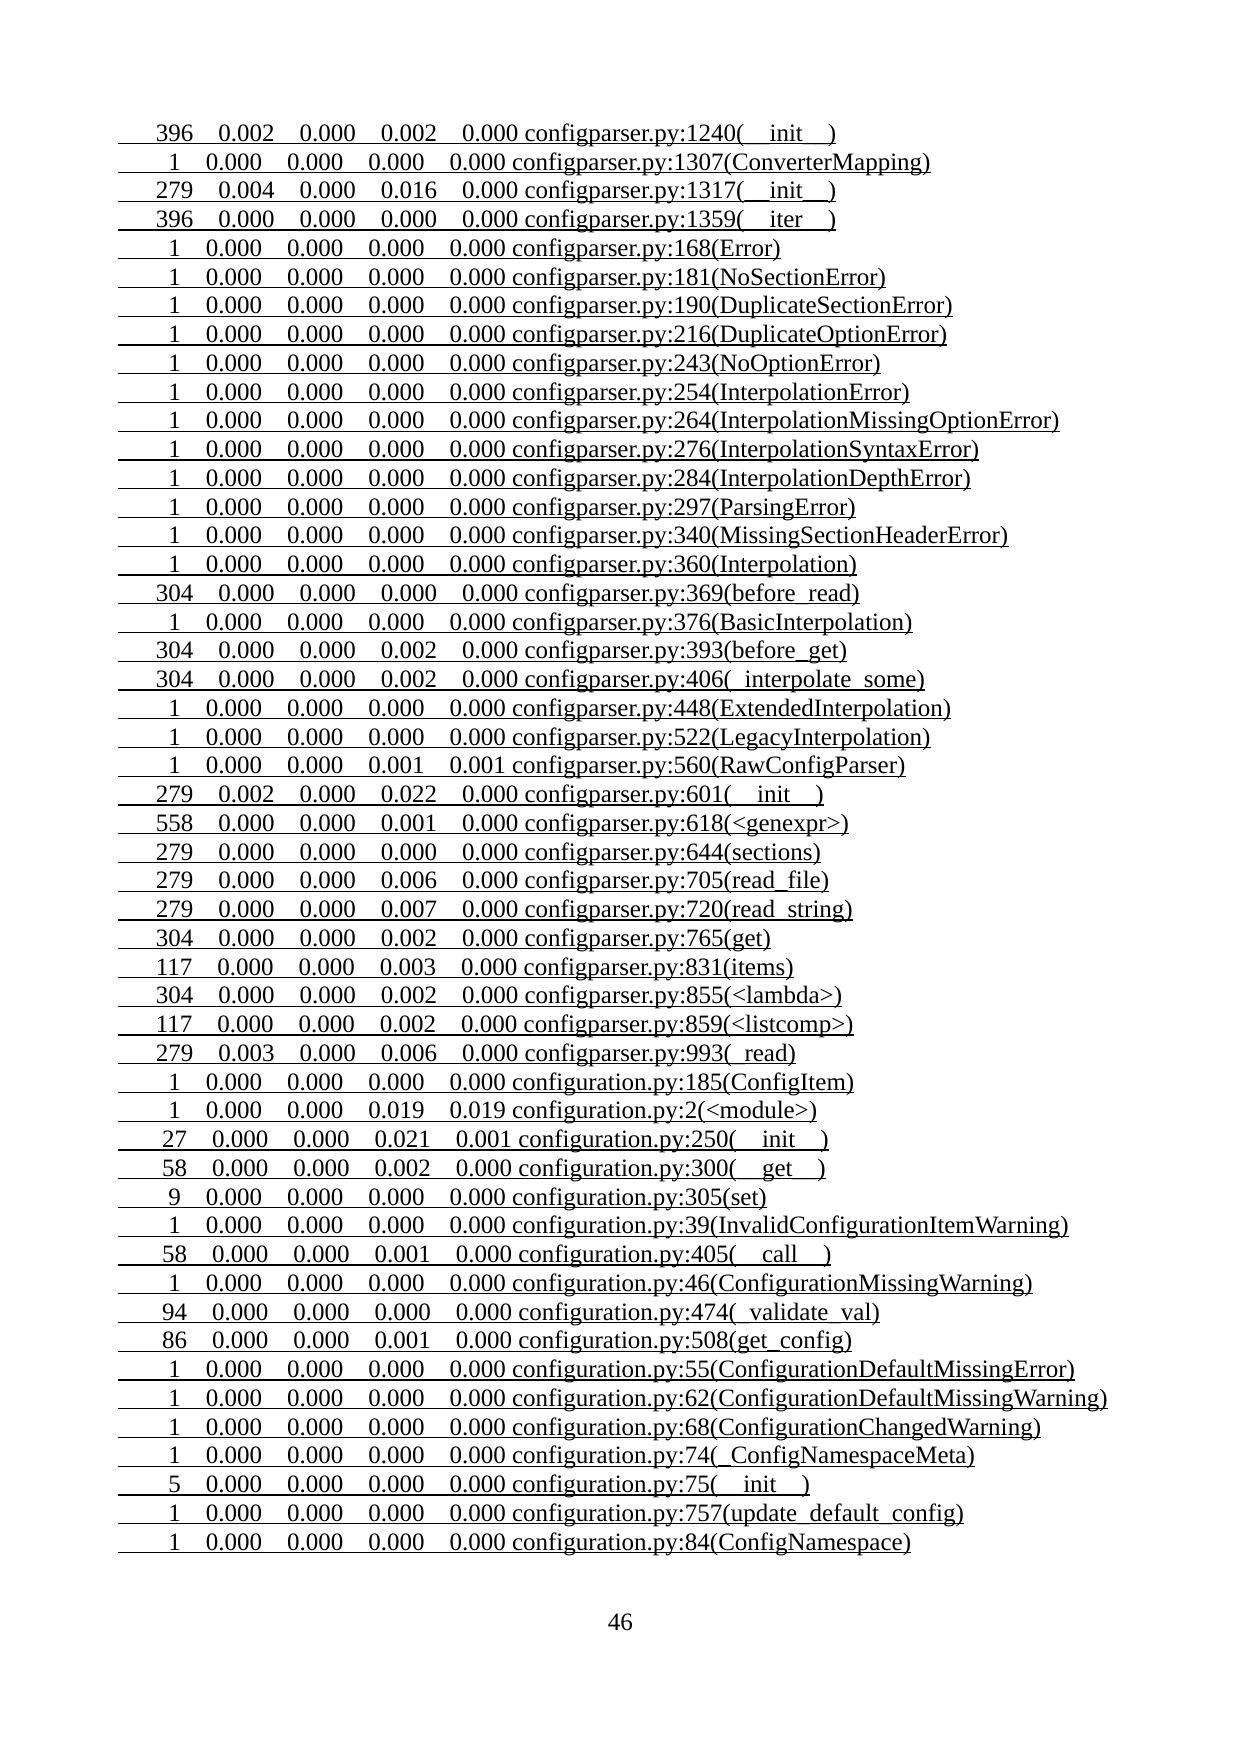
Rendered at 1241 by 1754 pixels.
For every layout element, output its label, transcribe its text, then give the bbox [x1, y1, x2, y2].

text 1 0.000 0.000 0.000 0.000 configparser.py:360(Interpolation) [118, 549, 1122, 578]
text 304 0.000 0.000 0.002 0.000 configparser.py:393(before_get) [118, 636, 1122, 664]
text 1 0.000 0.000 0.000 0.000 configparser.py:1307(ConverterMapping) [118, 147, 1122, 176]
text 1 0.000 0.000 0.000 0.000 configparser.py:216(DuplicateOptionError) [118, 319, 1122, 348]
text 1 0.000 0.000 0.000 0.000 configparser.py:297(ParsingError) [118, 492, 1122, 521]
text 5 0.000 0.000 0.000 0.000 configuration.py:75(__init__) [118, 1469, 1122, 1498]
text 279 0.003 0.000 0.006 0.000 configparser.py:993(_read) [118, 1038, 1122, 1067]
text 1 0.000 0.000 0.000 0.000 configuration.py:757(update_default_config) [118, 1498, 1122, 1527]
text 558 0.000 0.000 0.001 0.000 configparser.py:618(<genexpr>) [118, 808, 1122, 837]
text 279 0.004 0.000 0.016 0.000 configparser.py:1317(__init__) [118, 176, 1122, 204]
text 279 0.000 0.000 0.006 0.000 configparser.py:705(read_file) [118, 866, 1122, 894]
text 1 0.000 0.000 0.000 0.000 configparser.py:254(InterpolationError) [118, 377, 1122, 406]
text 1 0.000 0.000 0.000 0.000 configparser.py:522(LegacyInterpolation) [118, 722, 1122, 751]
text 94 0.000 0.000 0.000 0.000 configuration.py:474(_validate_val) [118, 1297, 1122, 1326]
text 396 0.002 0.000 0.002 0.000 configparser.py:1240(__init__) [118, 118, 1122, 147]
text 304 0.000 0.000 0.000 0.000 configparser.py:369(before_read) [118, 578, 1122, 607]
text 279 0.002 0.000 0.022 0.000 configparser.py:601(__init__) [118, 779, 1122, 808]
text 86 0.000 0.000 0.001 0.000 configuration.py:508(get_config) [118, 1326, 1122, 1354]
text 1 0.000 0.000 0.000 0.000 configuration.py:39(InvalidConfigurationItemWarning) [118, 1211, 1122, 1239]
text 1 0.000 0.000 0.000 0.000 configuration.py:68(ConfigurationChangedWarning) [118, 1412, 1122, 1441]
text 1 0.000 0.000 0.000 0.000 configparser.py:448(ExtendedInterpolation) [118, 693, 1122, 722]
text 279 0.000 0.000 0.007 0.000 configparser.py:720(read_string) [118, 894, 1122, 923]
text 304 0.000 0.000 0.002 0.000 configparser.py:765(get) [118, 923, 1122, 952]
text 1 0.000 0.000 0.000 0.000 configparser.py:190(DuplicateSectionError) [118, 291, 1122, 319]
text 304 0.000 0.000 0.002 0.000 configparser.py:406(_interpolate_some) [118, 664, 1122, 693]
text 279 0.000 0.000 0.000 0.000 configparser.py:644(sections) [118, 837, 1122, 866]
text 1 0.000 0.000 0.000 0.000 configuration.py:55(ConfigurationDefaultMissingError) [118, 1354, 1122, 1383]
text 117 0.000 0.000 0.003 0.000 configparser.py:831(items) [118, 952, 1122, 981]
text 1 0.000 0.000 0.000 0.000 configparser.py:168(Error) [118, 233, 1122, 262]
text 58 0.000 0.000 0.002 0.000 configuration.py:300(__get__) [118, 1153, 1122, 1182]
text 1 0.000 0.000 0.000 0.000 configparser.py:376(BasicInterpolation) [118, 607, 1122, 636]
text 1 0.000 0.000 0.019 0.019 configuration.py:2(<module>) [118, 1096, 1122, 1124]
text 1 0.000 0.000 0.000 0.000 configparser.py:243(NoOptionError) [118, 348, 1122, 377]
text 1 0.000 0.000 0.000 0.000 configuration.py:185(ConfigItem) [118, 1067, 1122, 1096]
text 1 0.000 0.000 0.000 0.000 configuration.py:46(ConfigurationMissingWarning) [118, 1268, 1122, 1297]
text 9 0.000 0.000 0.000 0.000 configuration.py:305(set) [118, 1182, 1122, 1211]
text 117 0.000 0.000 0.002 0.000 configparser.py:859(<listcomp>) [118, 1009, 1122, 1038]
text 1 0.000 0.000 0.000 0.000 configparser.py:264(InterpolationMissingOptionError) [118, 406, 1122, 434]
text 1 0.000 0.000 0.001 0.001 configparser.py:560(RawConfigParser) [118, 751, 1122, 779]
text 396 0.000 0.000 0.000 0.000 configparser.py:1359(__iter__) [118, 204, 1122, 233]
text 304 0.000 0.000 0.002 0.000 configparser.py:855(<lambda>) [118, 981, 1122, 1009]
text 1 0.000 0.000 0.000 0.000 configparser.py:181(NoSectionError) [118, 262, 1122, 291]
text 1 0.000 0.000 0.000 0.000 configparser.py:284(InterpolationDepthError) [118, 463, 1122, 492]
text 1 0.000 0.000 0.000 0.000 configuration.py:74(_ConfigNamespaceMeta) [118, 1441, 1122, 1469]
text 58 0.000 0.000 0.001 0.000 configuration.py:405(__call__) [118, 1239, 1122, 1268]
text 27 0.000 0.000 0.021 0.001 configuration.py:250(__init__) [118, 1124, 1122, 1153]
text 1 0.000 0.000 0.000 0.000 configparser.py:276(InterpolationSyntaxError) [118, 434, 1122, 463]
text 1 0.000 0.000 0.000 0.000 configuration.py:84(ConfigNamespace) [118, 1527, 1122, 1556]
text 1 0.000 0.000 0.000 0.000 configparser.py:340(MissingSectionHeaderError) [118, 521, 1122, 549]
text 1 0.000 0.000 0.000 0.000 configuration.py:62(ConfigurationDefaultMissingWarning) [118, 1383, 1122, 1412]
